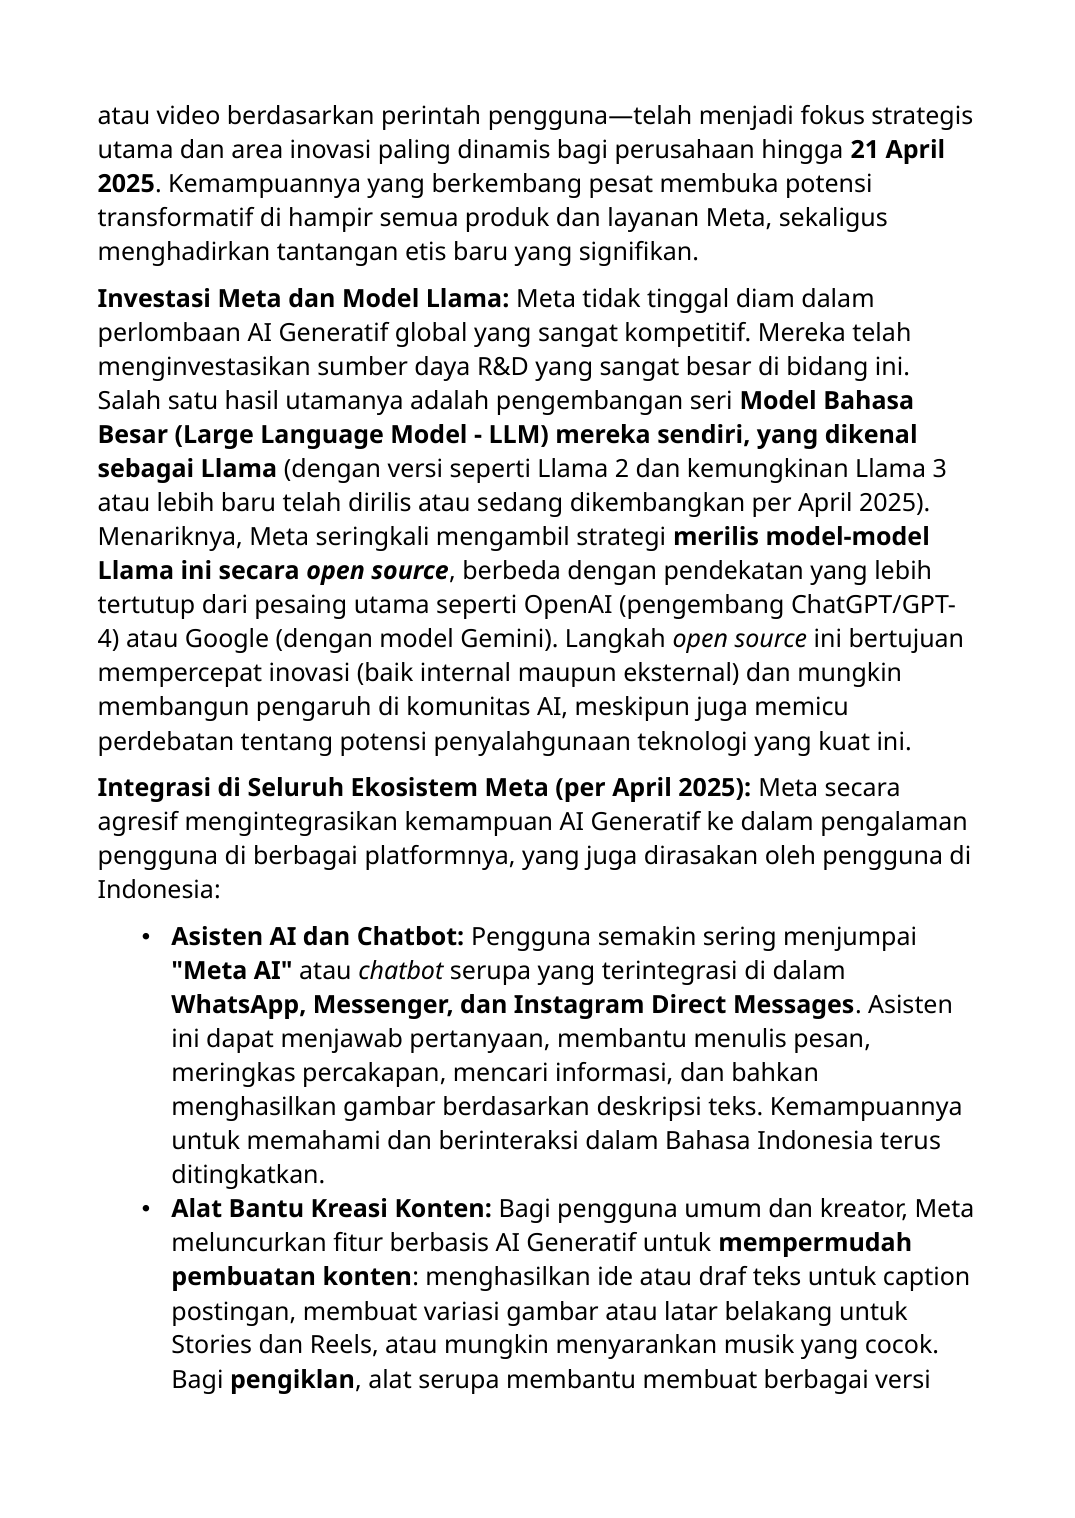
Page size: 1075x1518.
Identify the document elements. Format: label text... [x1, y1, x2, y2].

list Alat Bantu Kreasi Konten: Bagi pengguna umum dan kreator, Meta meluncurkan fitur berbasis AI Generatif untuk mempermudah pembuatan konten: menghasilkan ide atau draf teks untuk caption postingan, membuat variasi gambar atau latar belakang untuk Stories dan Reels, atau mungkin menyarankan musik yang cocok. Bagi pengiklan, alat serupa membantu membuat berbagai versi [142, 1191, 977, 1395]
list Asisten AI dan Chatbot: Pengguna semakin sering menjumpai "Meta AI" atau chatbot serupa yang terintegrasi di dalam WhatsApp, Messenger, dan Instagram Direct Messages. Asisten ini dapat menjawab pertanyaan, membantu menulis pesan, meringkas percakapan, mencari informasi, dan bahkan menghasilkan gambar berdasarkan deskripsi teks. Kemampuannya untuk memahami dan berinteraksi dalam Bahasa Indonesia terus ditingkatkan. [142, 918, 977, 1191]
text atau video berdasarkan perintah pengguna—telah menjadi fokus strategis utama dan area inovasi paling dinamis bagi perusahaan hingga 21 April 2025. Kemampuannya yang berkembang pesat membuka potensi transformatif di hampir semua produk dan layanan Meta, sekaligus menghadirkan tantangan etis baru yang signifikan. [97, 97, 977, 268]
text Investasi Meta dan Model Llama: Meta tidak tinggal diam dalam perlombaan AI Generatif global yang sangat kompetitif. Mereka telah menginvestasikan sumber daya R&D yang sangat besar di bidang ini. Salah satu hasil utamanya adalah pengembangan seri Model Bahasa Besar (Large Language Model - LLM) mereka sendiri, yang dikenal sebagai Llama (dengan versi seperti Llama 2 dan kemungkinan Llama 3 atau lebih baru telah dirilis atau sedang dikembangkan per April 2025). Menariknya, Meta seringkali mengambil strategi merilis model-model Llama ini secara open source, berbeda dengan pendekatan yang lebih tertutup dari pesaing utama seperti OpenAI (pengembang ChatGPT/GPT-4) atau Google (dengan model Gemini). Langkah open source ini bertujuan mempercepat inovasi (baik internal maupun eksternal) dan mungkin membangun pengaruh di komunitas AI, meskipun juga memicu perdebatan tentang potensi penyalahgunaan teknologi yang kuat ini. [97, 280, 977, 757]
text Integrasi di Seluruh Ekosistem Meta (per April 2025): Meta secara agresif mengintegrasikan kemampuan AI Generatif ke dalam pengalaman pengguna di berbagai platformnya, yang juga dirasakan oleh pengguna di Indonesia: [97, 770, 977, 906]
